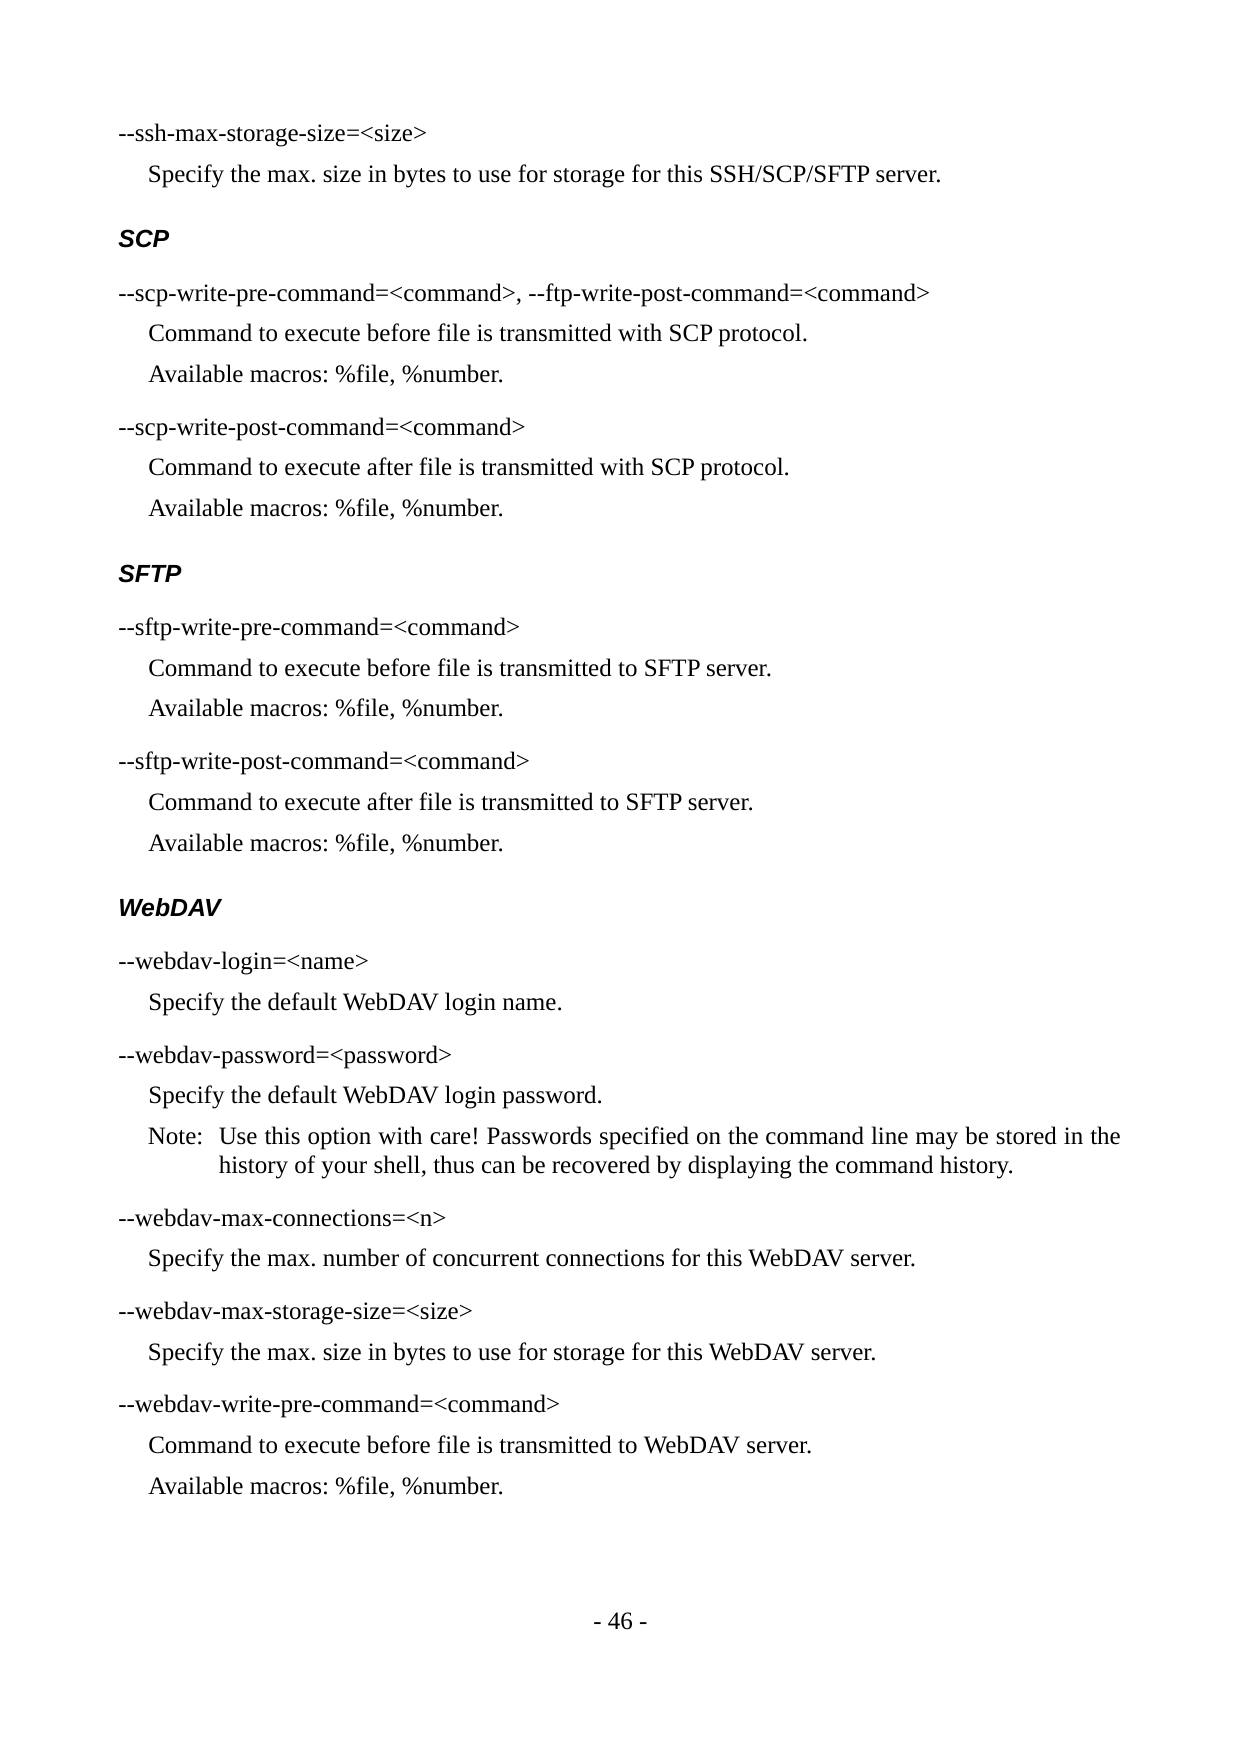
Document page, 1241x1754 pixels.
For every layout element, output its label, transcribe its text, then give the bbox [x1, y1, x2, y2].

text Specify the max. size in bytes to use for storage for this SSH/SCP/SFTP server. [148, 159, 1122, 188]
title --sftp-write-post-command=<command> [118, 746, 1122, 775]
title --sftp-write-pre-command=<command> [118, 612, 1122, 641]
text Available macros: %file, %number. [148, 359, 1122, 388]
subtitle SCP [118, 224, 1122, 253]
title --webdav-max-connections=<n> [118, 1203, 1122, 1231]
text Available macros: %file, %number. [148, 493, 1122, 522]
subtitle SFTP [118, 559, 1122, 587]
text Available macros: %file, %number. [148, 693, 1122, 722]
text Specify the default WebDAV login name. [148, 987, 1122, 1016]
title --webdav-max-storage-size=<size> [118, 1296, 1122, 1325]
text Available macros: %file, %number. [148, 1471, 1122, 1500]
title ‑‑webdav-password=<password> [118, 1040, 1122, 1068]
subtitle WebDAV [118, 893, 1122, 922]
text Command to execute after file is transmitted to SFTP server. [148, 787, 1122, 816]
text Command to execute before file is transmitted with SCP protocol. [148, 318, 1122, 347]
text Available macros: %file, %number. [148, 828, 1122, 856]
text Specify the default WebDAV login password. [148, 1081, 1122, 1109]
title --scp-write-pre-command=<command>, --ftp-write-post-command=<command> [118, 278, 1122, 306]
title --scp-write-post-command=<command> [118, 412, 1122, 441]
text Command to execute before file is transmitted to WebDAV server. [148, 1430, 1122, 1459]
text Specify the max. size in bytes to use for storage for this WebDAV server. [148, 1337, 1122, 1366]
title --ssh-max-storage-size=<size> [118, 118, 1122, 147]
text Command to execute after file is transmitted with SCP protocol. [148, 452, 1122, 481]
text Specify the max. number of concurrent connections for this WebDAV server. [148, 1243, 1122, 1272]
title --webdav-write-pre-command=<command> [118, 1389, 1122, 1418]
text Command to execute before file is transmitted to SFTP server. [148, 653, 1122, 681]
text Note: Use this option with care! Passwords specified on the command line may be stored in the history of your shell, thus can be recovered by displaying the command history. [148, 1121, 1122, 1179]
title ‑‑webdav-login=<name> [118, 946, 1122, 975]
